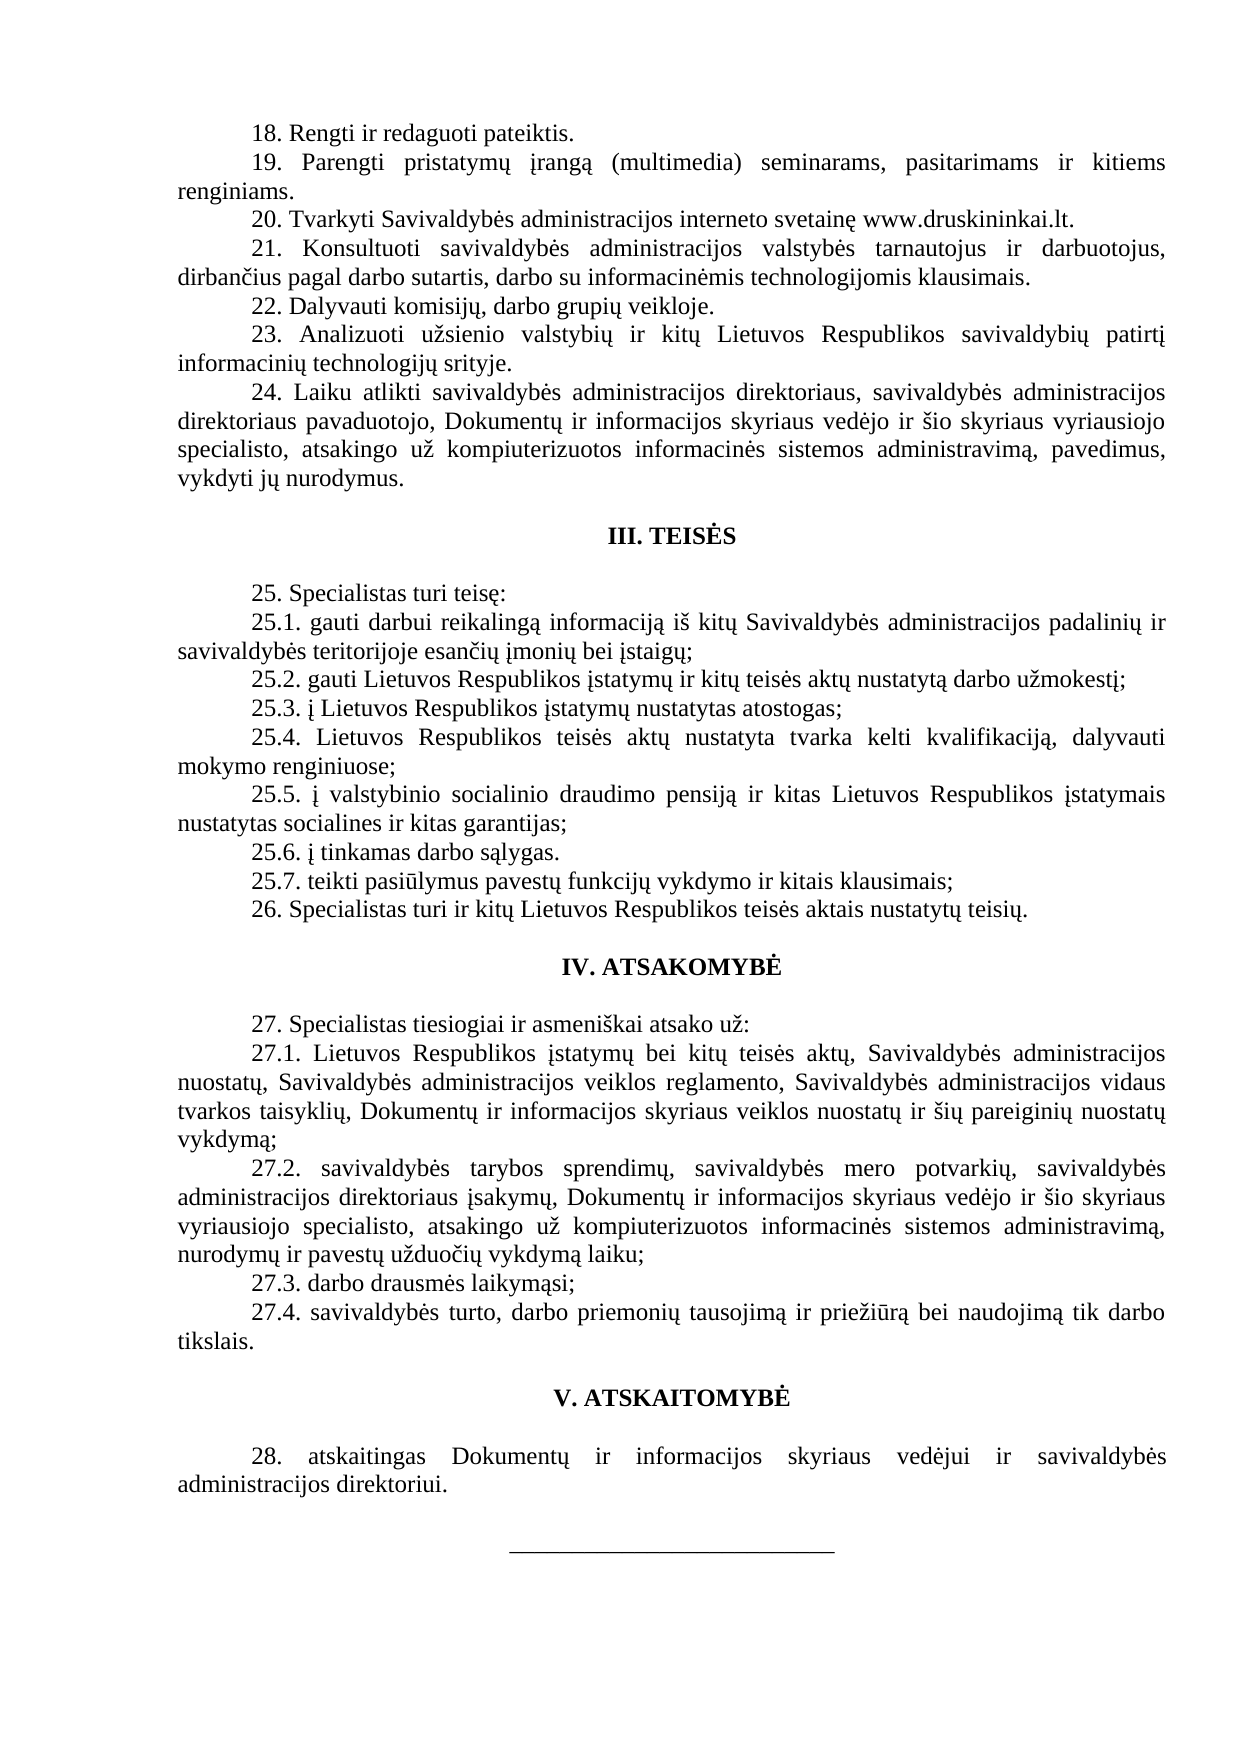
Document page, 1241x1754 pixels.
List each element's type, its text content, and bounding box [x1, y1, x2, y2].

text 21. Konsultuoti savivaldybės administracijos valstybės tarnautojus ir darbuotojus, dirbančius pagal darbo sutartis, darbo su informacinėmis technologijomis klausimais. [177, 233, 1167, 291]
text 28. atskaitingas Dokumentų ir informacijos skyriaus vedėjui ir savivaldybės administracijos direktoriui. [177, 1441, 1167, 1498]
text III. TEISĖS [177, 521, 1167, 549]
text 25.7. teikti pasiūlymus pavestų funkcijų vykdymo ir kitais klausimais; [177, 866, 1167, 894]
text 27.3. darbo drausmės laikymąsi; [177, 1268, 1167, 1297]
text 27.2. savivaldybės tarybos sprendimų, savivaldybės mero potvarkių, savivaldybės administracijos direktoriaus įsakymų, Dokumentų ir informacijos skyriaus vedėjo ir šio skyriaus vyriausiojo specialisto, atsakingo už kompiuterizuotos informacinės sistemos administravimą, nurodymų ir pavestų užduočių vykdymą laiku; [177, 1153, 1167, 1268]
text 26. Specialistas turi ir kitų Lietuvos Respublikos teisės aktais nustatytų teisių. [177, 894, 1167, 923]
text 27. Specialistas tiesiogiai ir asmeniškai atsako už: [177, 1009, 1167, 1038]
text 25.2. gauti Lietuvos Respublikos įstatymų ir kitų teisės aktų nustatytą darbo užmokestį; [177, 664, 1167, 693]
text 24. Laiku atlikti savivaldybės administracijos direktoriaus, savivaldybės administracijos direktoriaus pavaduotojo, Dokumentų ir informacijos skyriaus vedėjo ir šio skyriaus vyriausiojo specialisto, atsakingo už kompiuterizuotos informacinės sistemos administravimą, pavedimus, vykdyti jų nurodymus. [177, 377, 1167, 492]
text 25.3. į Lietuvos Respublikos įstatymų nustatytas atostogas; [177, 693, 1167, 722]
text 25.4. Lietuvos Respublikos teisės aktų nustatyta tvarka kelti kvalifikaciją, dalyvauti mokymo renginiuose; [177, 722, 1167, 779]
text V. ATSKAITOMYBĖ [177, 1383, 1167, 1412]
text 20. Tvarkyti Savivaldybės administracijos interneto svetainę www.druskininkai.lt. [177, 204, 1167, 233]
text __________________________ [177, 1527, 1167, 1556]
text 22. Dalyvauti komisijų, darbo grupių veikloje. [177, 291, 1167, 319]
text 23. Analizuoti užsienio valstybių ir kitų Lietuvos Respublikos savivaldybių patirtį informacinių technologijų srityje. [177, 319, 1167, 377]
text 27.4. savivaldybės turto, darbo priemonių tausojimą ir priežiūrą bei naudojimą tik darbo tikslais. [177, 1297, 1167, 1354]
text 25.5. į valstybinio socialinio draudimo pensiją ir kitas Lietuvos Respublikos įstatymais nustatytas socialines ir kitas garantijas; [177, 779, 1167, 837]
text 25. Specialistas turi teisę: [177, 578, 1167, 607]
text 25.6. į tinkamas darbo sąlygas. [177, 837, 1167, 866]
text 19. Parengti pristatymų įrangą (multimedia) seminarams, pasitarimams ir kitiems renginiams. [177, 147, 1167, 204]
text 25.1. gauti darbui reikalingą informaciją iš kitų Savivaldybės administracijos padalinių ir savivaldybės teritorijoje esančių įmonių bei įstaigų; [177, 607, 1167, 664]
text 27.1. Lietuvos Respublikos įstatymų bei kitų teisės aktų, Savivaldybės administracijos nuostatų, Savivaldybės administracijos veiklos reglamento, Savivaldybės administracijos vidaus tvarkos taisyklių, Dokumentų ir informacijos skyriaus veiklos nuostatų ir šių pareiginių nuostatų vykdymą; [177, 1038, 1167, 1153]
text 18. Rengti ir redaguoti pateiktis. [177, 118, 1167, 147]
text IV. ATSAKOMYBĖ [177, 952, 1167, 981]
